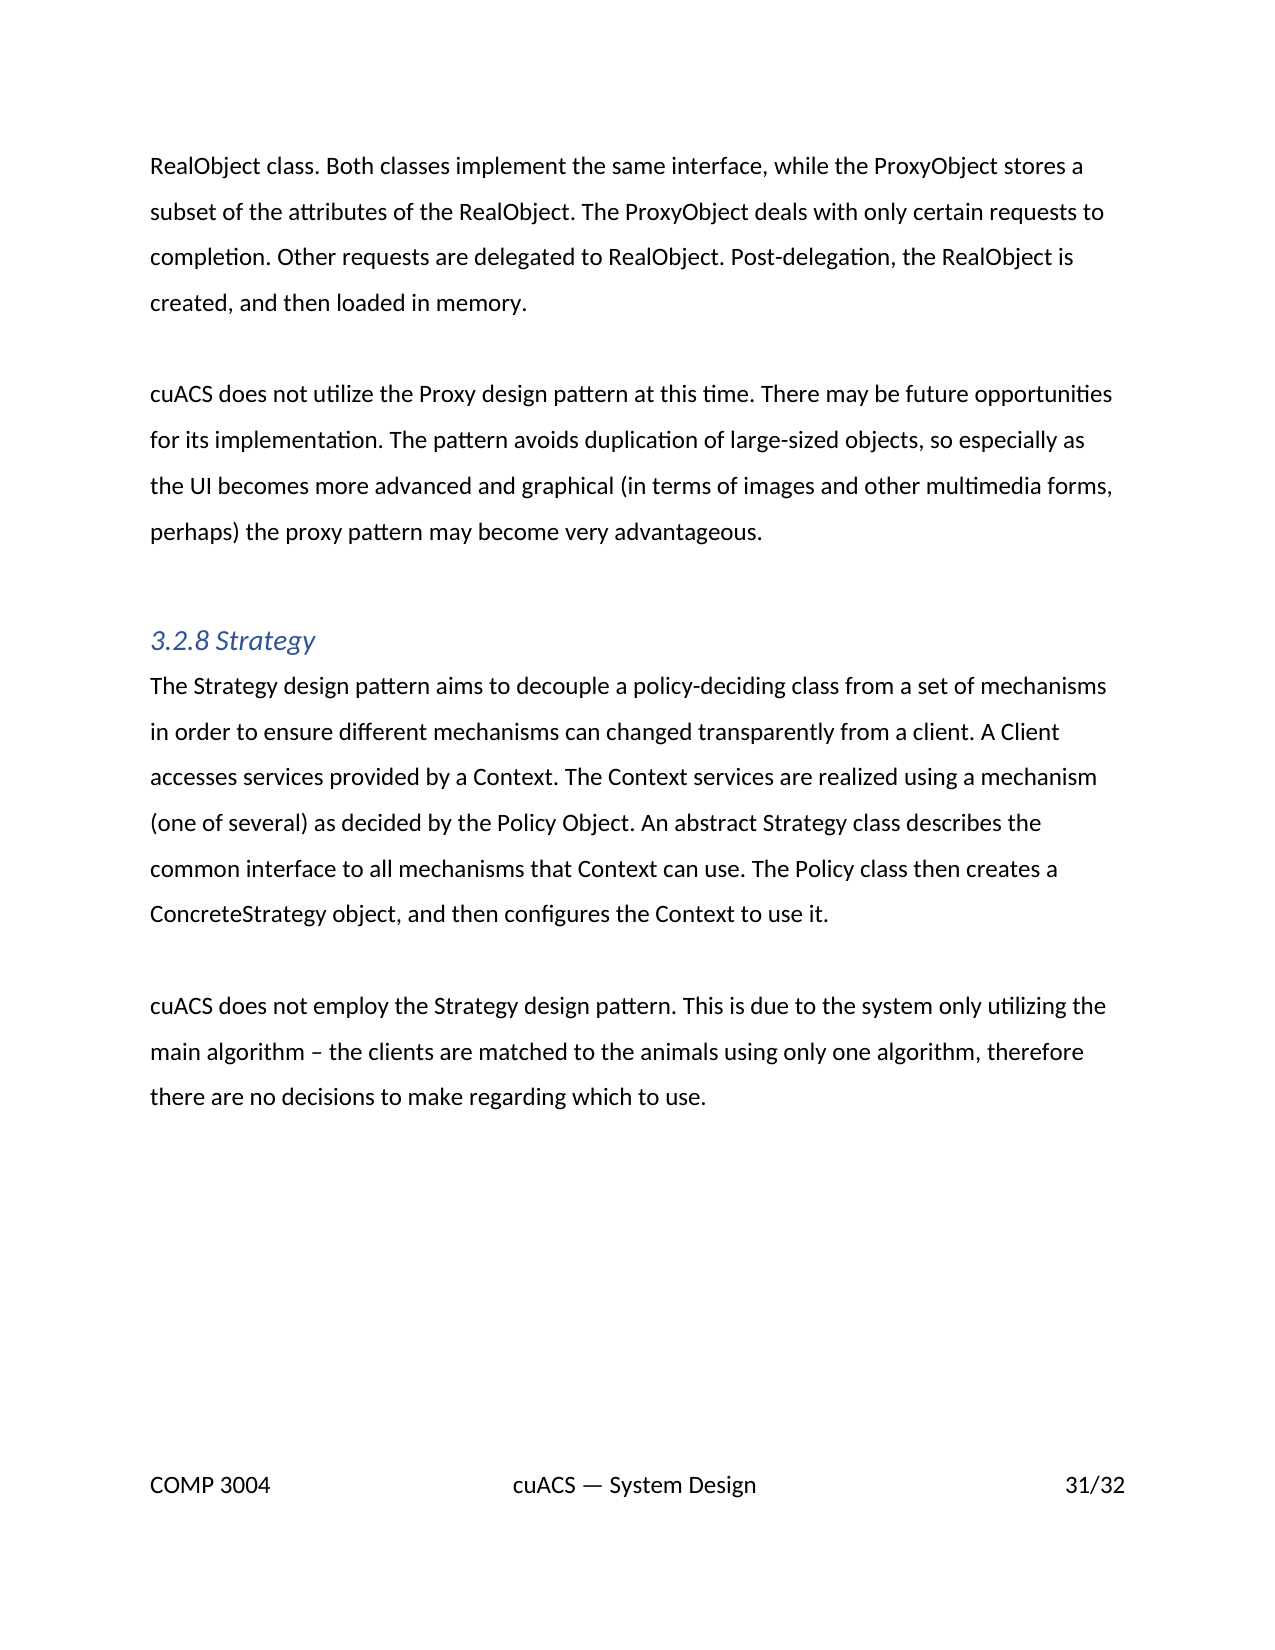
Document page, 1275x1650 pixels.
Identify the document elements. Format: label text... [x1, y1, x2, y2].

text cuACS does not employ the Strategy design pattern. This is due to the system only utilizing the main algorithm – the clients are matched to the animals using only one algorithm, therefore there are no decisions to make regarding which to use. [150, 990, 1125, 1112]
text cuACS does not utilize the Proxy design pattern at this time. There may be future opportunities for its implementation. The pattern avoids duplication of large-sized objects, so especially as the UI becomes more advanced and graphical (in terms of images and other multimedia forms, perhaps) the proxy pattern may become very advantageous. [150, 379, 1125, 546]
text RealObject class. Both classes implement the same interface, while the ProxyObject stores a subset of the attributes of the RealObject. The ProxyObject deals with only certain requests to completion. Other requests are delegated to RealObject. Post-delegation, the RealObject is created, and then loaded in memory. [150, 150, 1125, 318]
subtitle 3.2.8 Strategy [150, 622, 1125, 657]
text The Strategy design pattern aims to decouple a policy-deciding class from a set of mechanisms in order to ensure different mechanisms can changed transparently from a client. A Client accesses services provided by a Context. The Context services are realized using a mechanism (one of several) as decided by the Policy Object. An abstract Strategy class describes the common interface to all mechanisms that Context can use. The Policy class then creates a ConcreteStrategy object, and then configures the Context to use it. [150, 670, 1125, 929]
